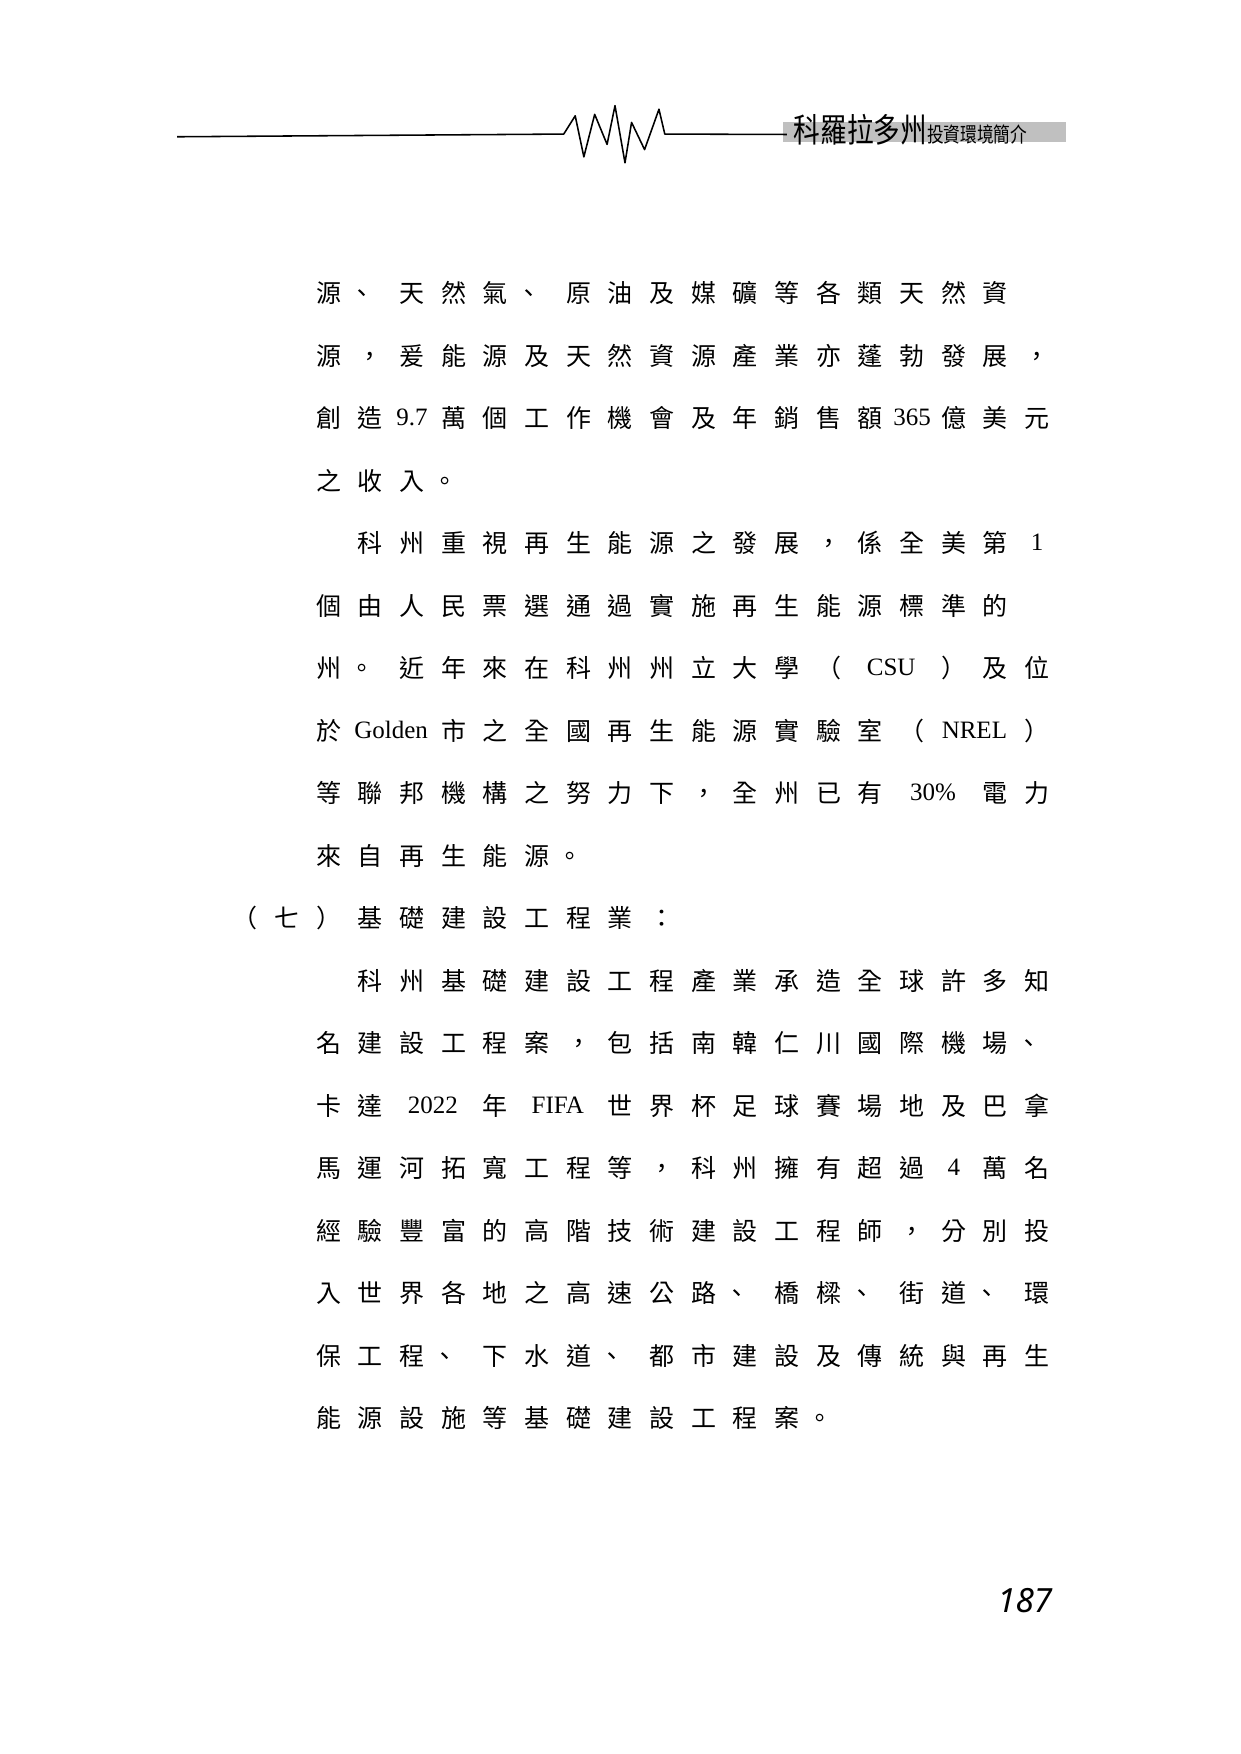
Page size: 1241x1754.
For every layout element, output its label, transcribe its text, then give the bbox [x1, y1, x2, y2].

text 科州重視再生能源之發展，係全美第1個由人民票選通過實施再生能源標準的州。近年來在科州州立大學（CSU）及位於Golden市之全國再生能源實驗室（NREL）等聯邦機構之努力下，全州已有30%電力來自再生能源。 [281, 500, 1058, 875]
text 源、天然氣、原油及媒礦等各類天然資源，爰能源及天然資源產業亦蓬勃發展，創造9.7萬個工作機會及年銷售額365億美元之收入。 [281, 250, 1058, 500]
text （七）基礎建設工程業： [207, 875, 1058, 938]
text 科州基礎建設工程產業承造全球許多知名建設工程案，包括南韓仁川國際機場、卡達2022年FIFA世界杯足球賽場地及巴拿馬運河拓寬工程等，科州擁有超過4萬名經驗豐富的高階技術建設工程師，分別投入世界各地之高速公路、橋樑、街道、環保工程、下水道、都市建設及傳統與再生能源設施等基礎建設工程案。 [281, 938, 1058, 1438]
